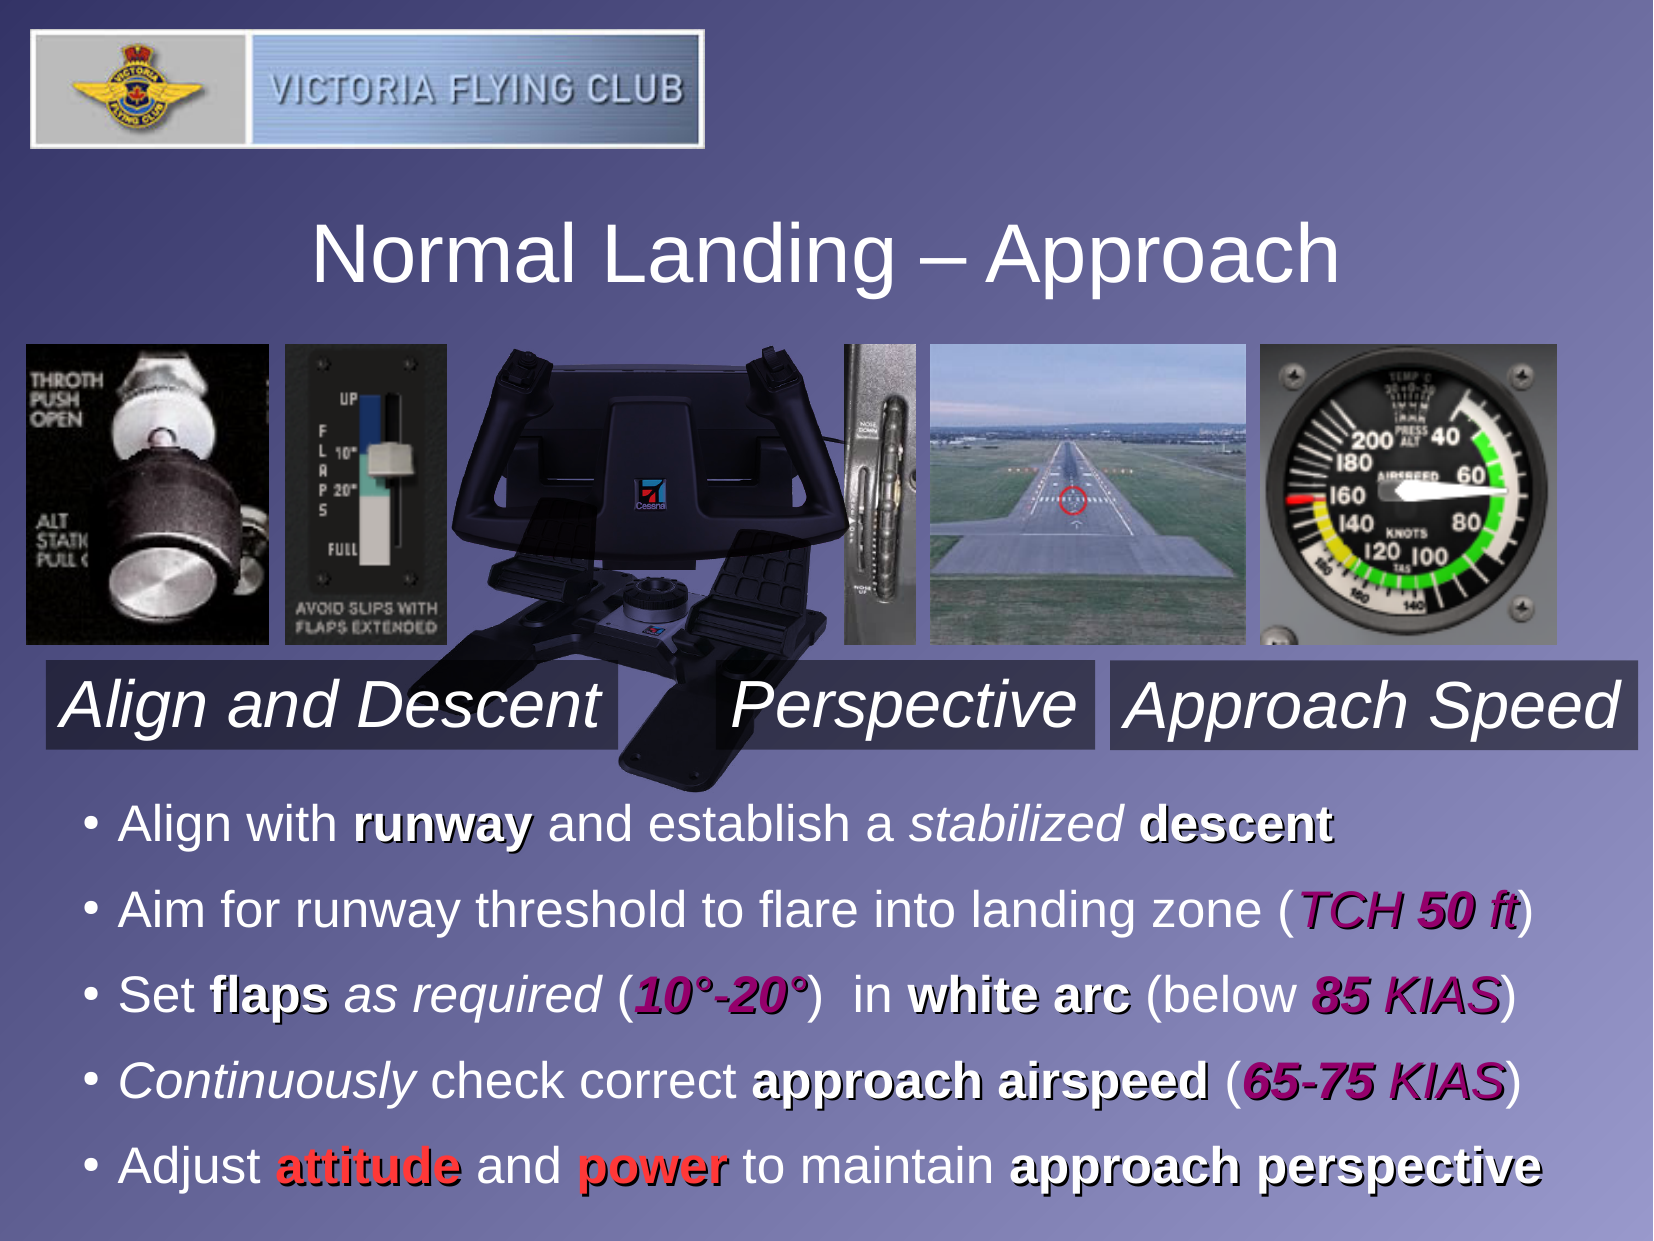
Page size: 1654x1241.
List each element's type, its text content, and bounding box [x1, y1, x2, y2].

picture [930, 344, 1246, 646]
picture [26, 344, 269, 646]
text_box Approach Speed [1110, 660, 1639, 751]
picture [30, 29, 705, 149]
picture [1260, 344, 1557, 646]
text_box Perspective [715, 660, 1096, 750]
list Align with runway and establish a stabilized descent Aim for runway threshold to flare into landing zone (TCH 50 ft) Set flaps as required (10°-20°) in white arc (below 85 KIAS) Continuously check correct approach airspeed (65-75 KIAS) Adjust attitude and power to maintain approach perspective [65, 795, 1588, 1201]
text_box Align and Descent [45, 660, 619, 750]
picture [285, 344, 916, 796]
title Normal Landing – Approach [82, 150, 1571, 358]
